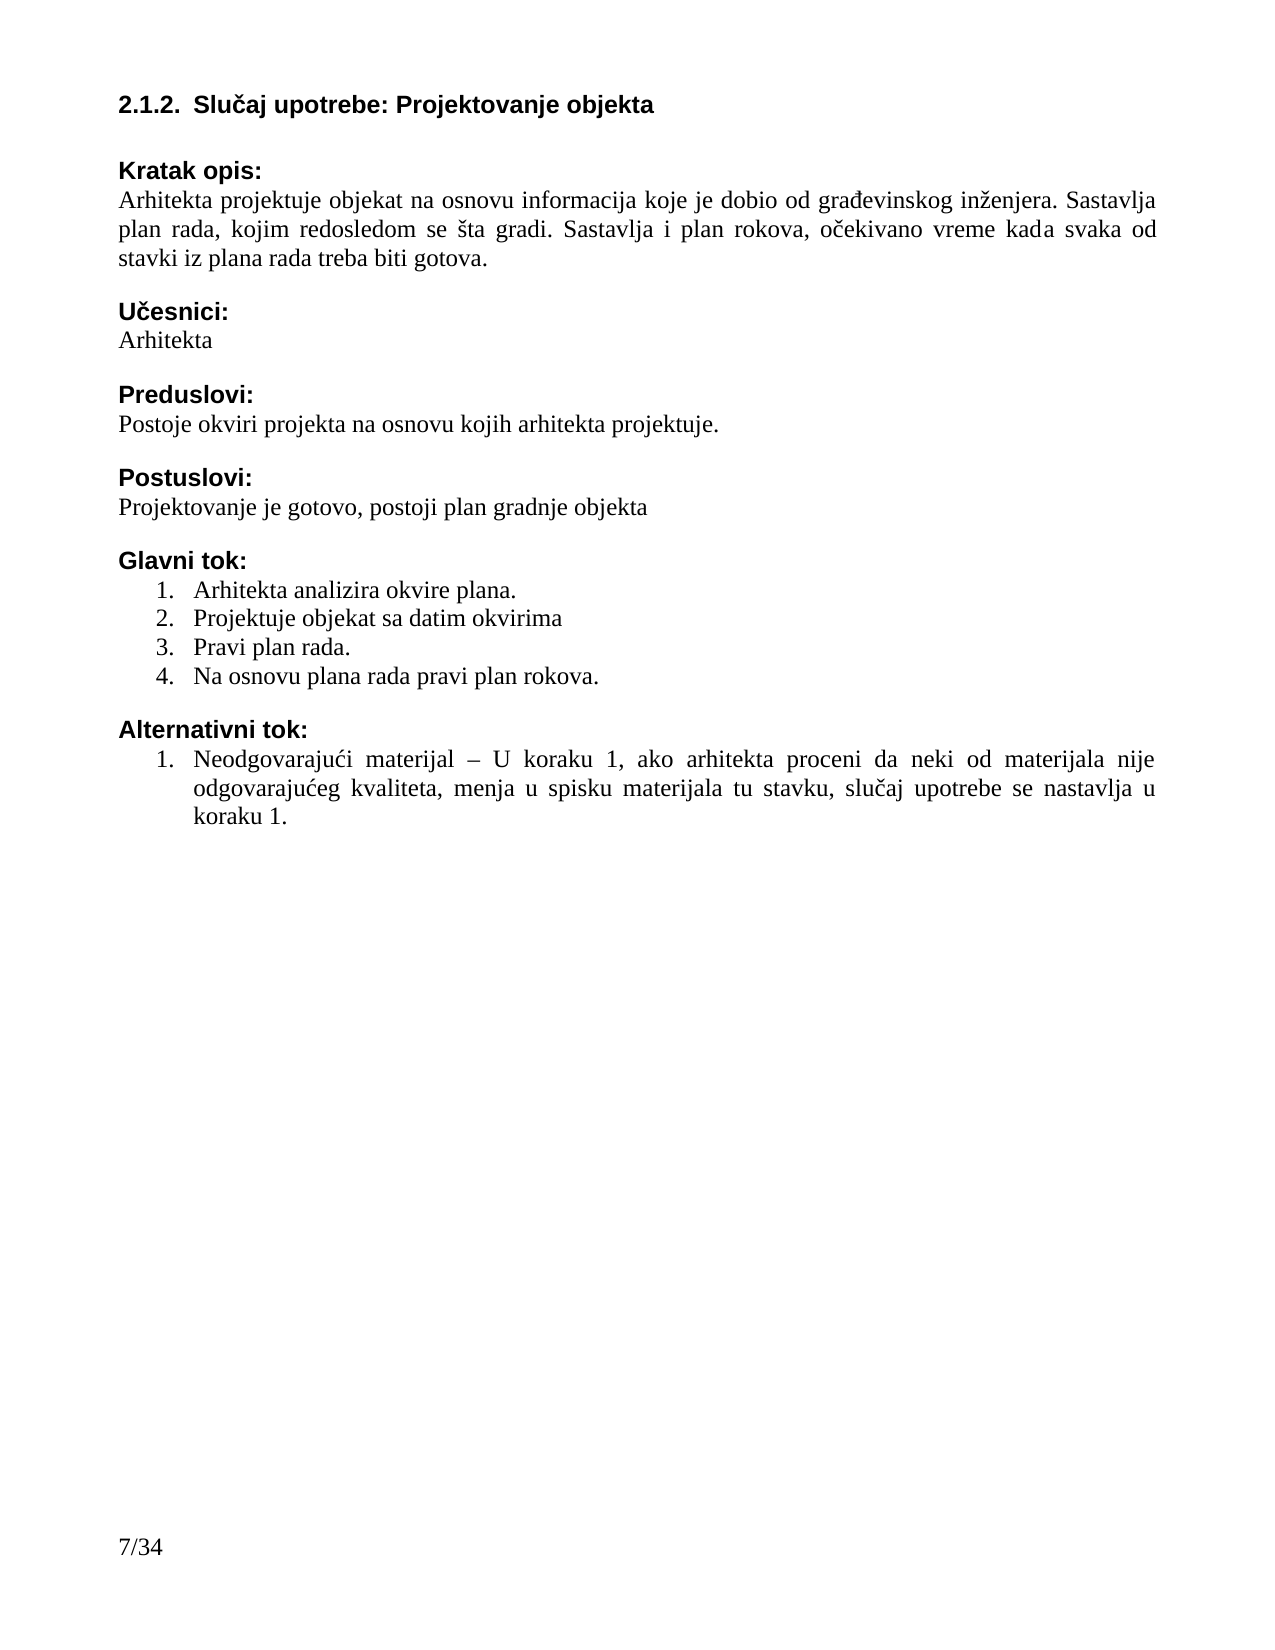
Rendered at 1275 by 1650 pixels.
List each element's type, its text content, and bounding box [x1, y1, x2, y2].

subtitle Glavni tok: [118, 546, 1157, 575]
text Projektovanje je gotovo, postoji plan gradnje objekta [118, 492, 1157, 520]
subtitle Alternativni tok: [118, 715, 1157, 744]
list Pravi plan rada. [156, 632, 1157, 661]
list Na osnovu plana rada pravi plan rokova. [156, 661, 1157, 690]
list Projektuje objekat sa datim okvirima [156, 603, 1157, 632]
list Neodgovarajući materijal – U koraku 1, ako arhitekta proceni da neki od materijala nije odgovarajućeg kvaliteta, menja u spisku materijala tu stavku, slučaj upotrebe se nastavlja u koraku 1. [156, 744, 1157, 830]
subtitle Postuslovi: [118, 463, 1157, 492]
text Arhitekta [118, 326, 1157, 354]
subtitle Učesnici: [118, 297, 1157, 326]
text Arhitekta projektuje objekat na osnovu informacija koje je dobio od građevinskog inženjera. Sastavlja plan rada, kojim redosledom se šta gradi. Sastavlja i plan rokova, očekivano vreme kada svaka od stavki iz plana rada treba biti gotova. [118, 185, 1157, 271]
subtitle Kratak opis: [118, 156, 1157, 185]
text Postoje okviri projekta na osnovu kojih arhitekta projektuje. [118, 409, 1157, 437]
subtitle Preduslovi: [118, 380, 1157, 409]
list Arhitekta analizira okvire plana. [156, 575, 1157, 603]
subtitle Slučaj upotrebe: Projektovanje objekta [118, 89, 1157, 118]
